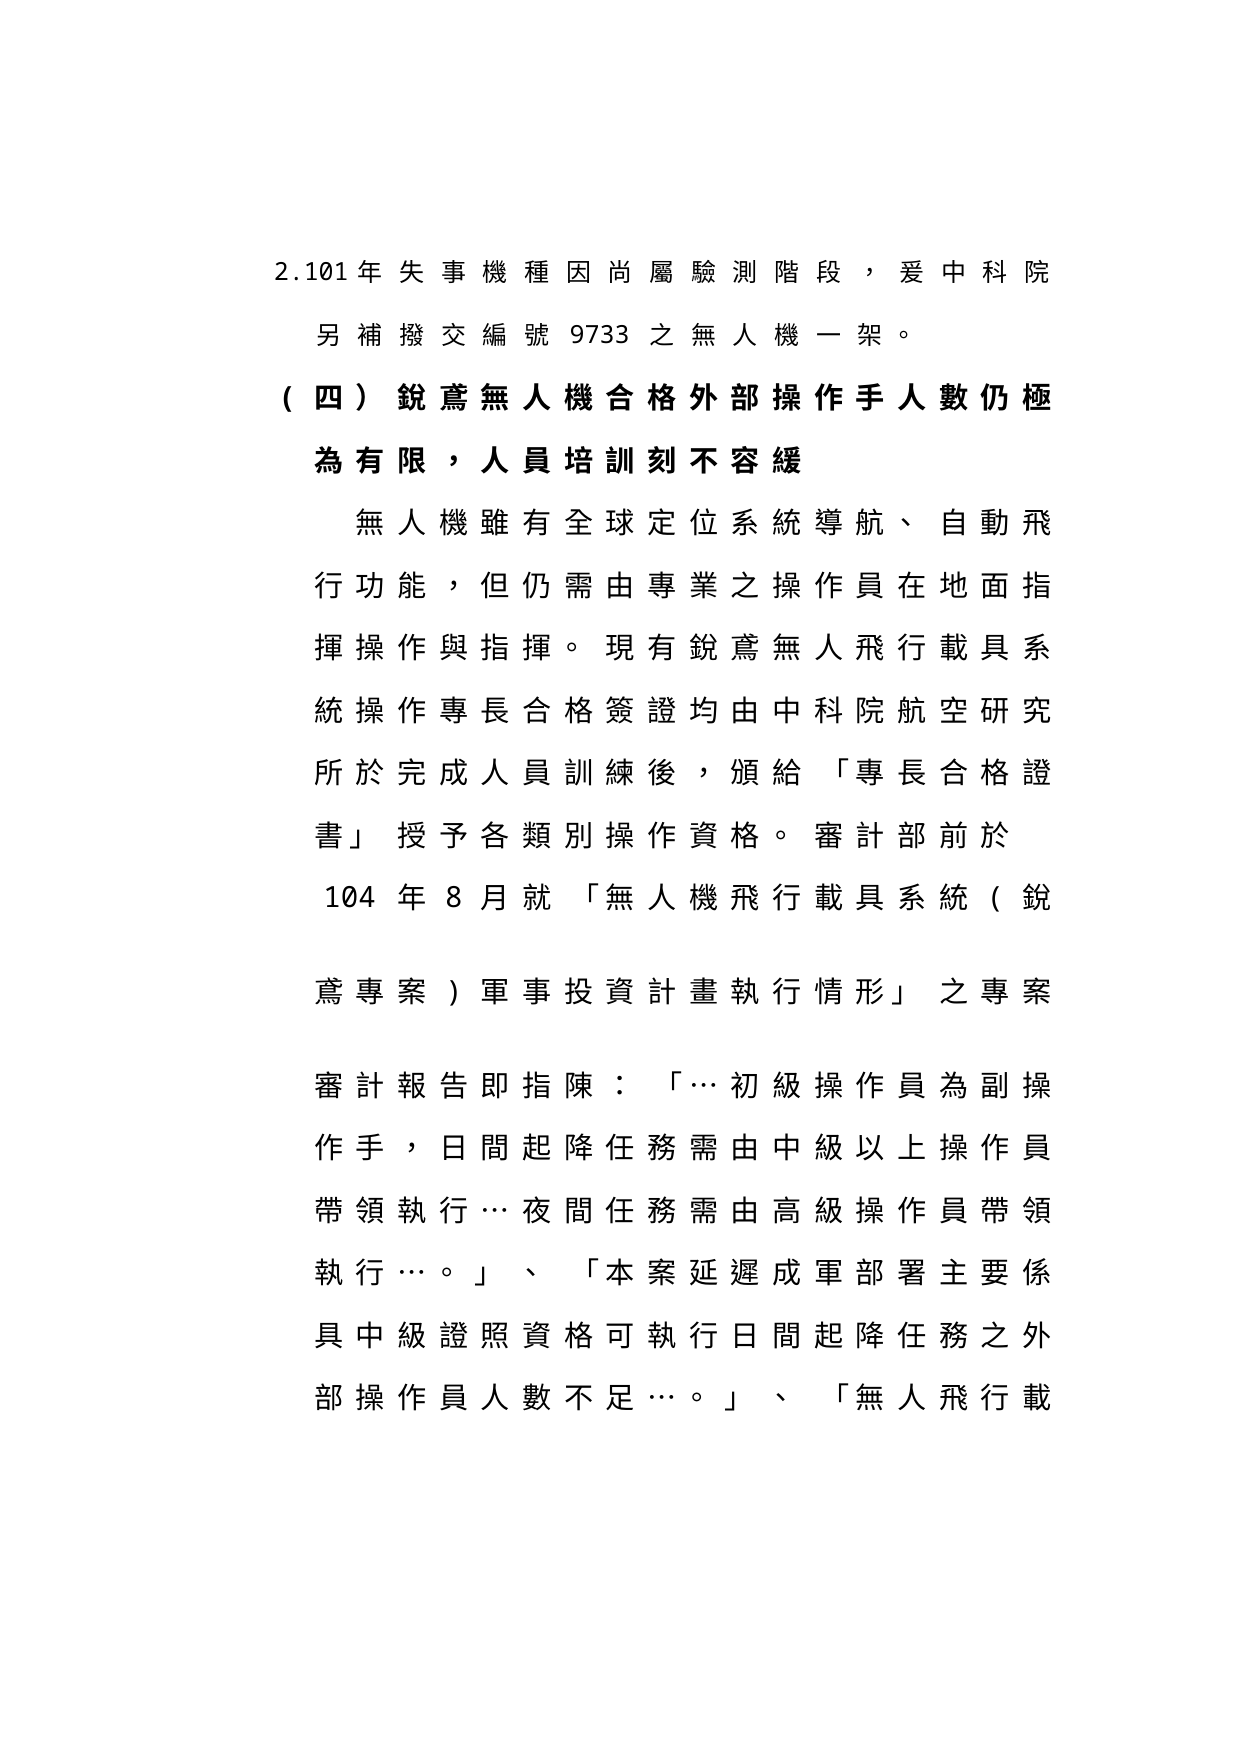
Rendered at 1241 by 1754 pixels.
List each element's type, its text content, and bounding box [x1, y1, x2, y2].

text 2.101年失事機種因尚屬驗測階段，爰中科院另補撥交編號9733之無人機一架。 [183, 229, 1058, 354]
text (四）銳鳶無人機合格外部操作手人數仍極為有限，人員培訓刻不容緩 [242, 354, 1058, 479]
text 無人機雖有全球定位系統導航、自動飛行功能，但仍需由專業之操作員在地面指揮操作與指揮。現有銳鳶無人飛行載具系統操作專長合格簽證均由中科院航空研究所於完成人員訓練後，頒給「專長合格證書」授予各類別操作資格。審計部前於104年8月就「無人機飛行載具系統(銳鳶專案)軍事投資計畫執行情形」之專案審計報告即指陳：「…初級操作員為副操作手，日間起降任務需由中級以上操作員帶領執行…夜間任務需由高級操作員帶領執行…。」、「本案延遲成軍部署主要係具中級證照資格可執行日間起降任務之外部操作員人數不足…。」、「無人飛行載 [271, 479, 1058, 1417]
